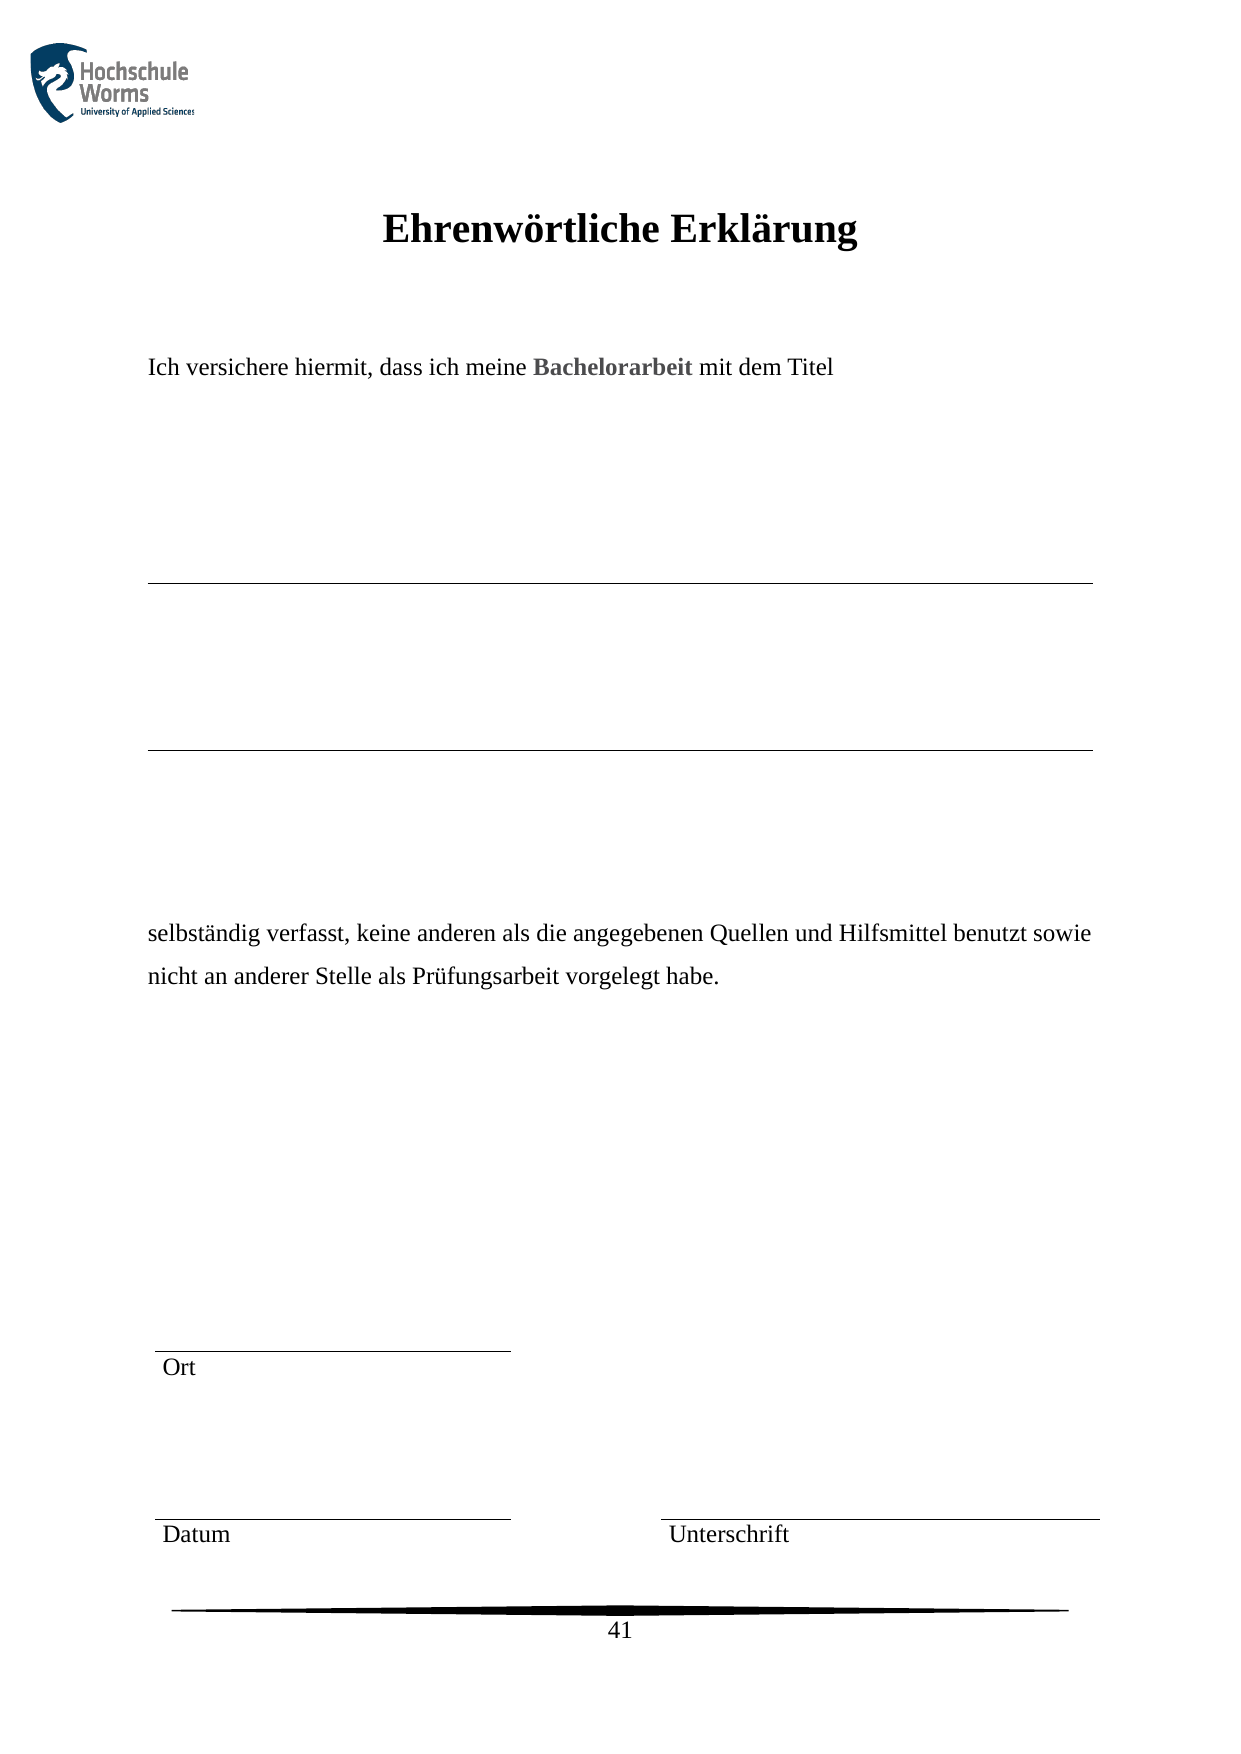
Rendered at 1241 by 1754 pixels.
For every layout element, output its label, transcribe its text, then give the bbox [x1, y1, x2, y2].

text selbständig verfasst, keine anderen als die angegebenen Quellen und Hilfsmittel benutzt sowie nicht an anderer Stelle als Prüfungsarbeit vorgelegt habe. [148, 918, 1092, 990]
table_header [511, 1351, 661, 1518]
table_header [661, 1351, 1100, 1518]
text Ich versichere hiermit, dass ich meine Bachelorarbeit mit dem Titel [148, 352, 1092, 380]
table_cell [511, 1519, 661, 1575]
text Ehrenwörtliche Erklärung [148, 203, 1092, 251]
table_cell Unterschrift [661, 1520, 1100, 1575]
table_header Ort [155, 1352, 511, 1518]
table_cell Datum [155, 1520, 511, 1575]
table_header [148, 584, 1092, 750]
